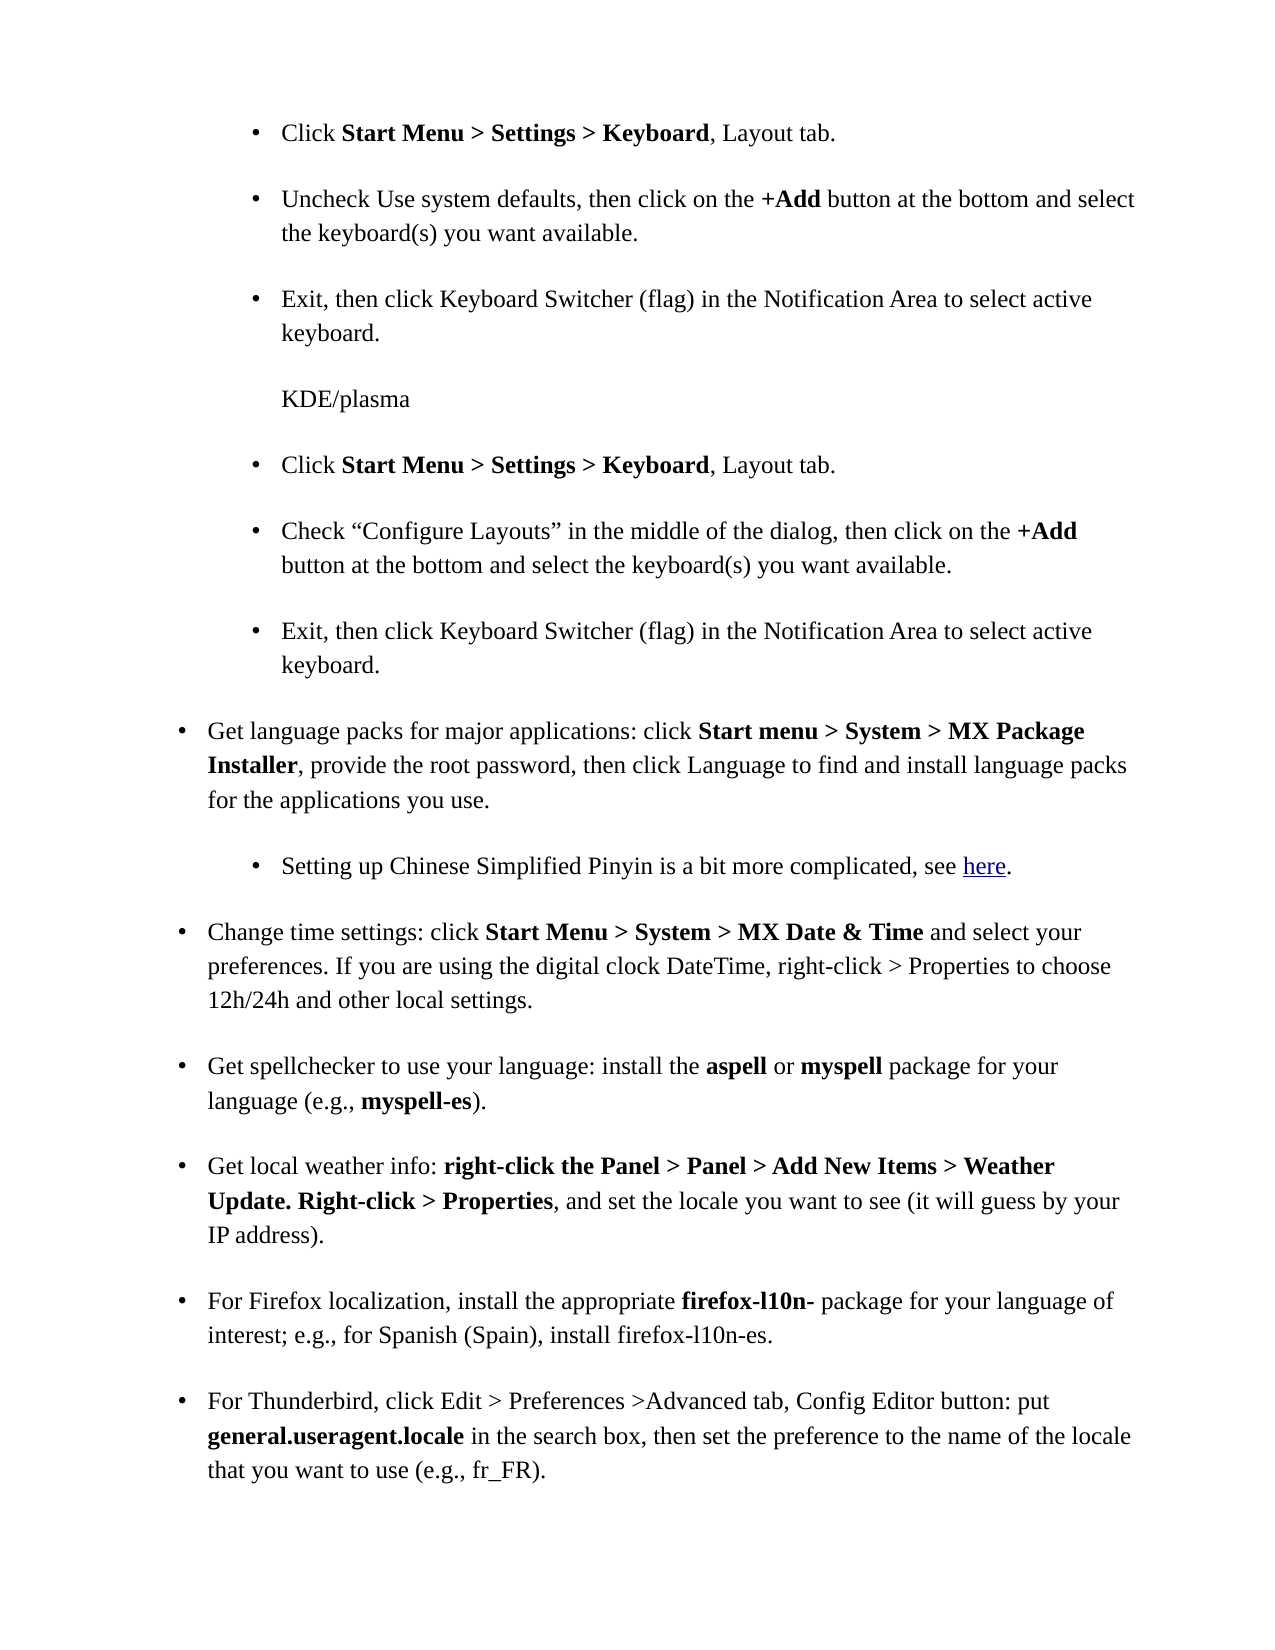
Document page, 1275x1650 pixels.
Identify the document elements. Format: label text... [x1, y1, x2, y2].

list Exit, then click Keyboard Switcher (flag) in the Notification Area to select active keyboard. [252, 284, 1141, 347]
list Click Start Menu > Settings > Keyboard, Layout tab. [252, 118, 1141, 147]
list KDE/plasma [252, 384, 1141, 413]
list Check “Configure Layouts” in the middle of the dialog, then click on the +Add button at the bottom and select the keyboard(s) you want available. [252, 516, 1141, 579]
list Exit, then click Keyboard Switcher (flag) in the Notification Area to select active keyboard. [252, 616, 1141, 679]
list Get spellchecker to use your language: install the aspell or myspell package for your language (e.g., myspell-es). [178, 1051, 1141, 1114]
list Uncheck Use system defaults, then click on the +Add button at the bottom and select the keyboard(s) you want available. [252, 184, 1141, 247]
list For Thunderbird, click Edit > Preferences >Advanced tab, Config Editor button: put general.useragent.locale in the search box, then set the preference to the name of the locale that you want to use (e.g., fr_FR). [178, 1386, 1141, 1484]
list Get language packs for major applications: click Start menu > System > MX Package Installer, provide the root password, then click Language to find and install language packs for the applications you use. [178, 716, 1141, 814]
list Change time settings: click Start Menu > System > MX Date & Time and select your preferences. If you are using the digital clock DateTime, right-click > Properties to choose 12h/24h and other local settings. [178, 917, 1141, 1014]
list Get local weather info: right-click the Panel > Panel > Add New Items > Weather Update. Right-click > Properties, and set the locale you want to see (it will guess by your IP address). [178, 1151, 1141, 1249]
list For Firefox localization, install the appropriate firefox-l10n- package for your language of interest; e.g., for Spanish (Spain), install firefox-l10n-es. [178, 1286, 1141, 1349]
list Setting up Chinese Simplified Pinyin is a bit more complicated, see here. [252, 851, 1141, 879]
list Click Start Menu > Settings > Keyboard, Layout tab. [252, 450, 1141, 479]
